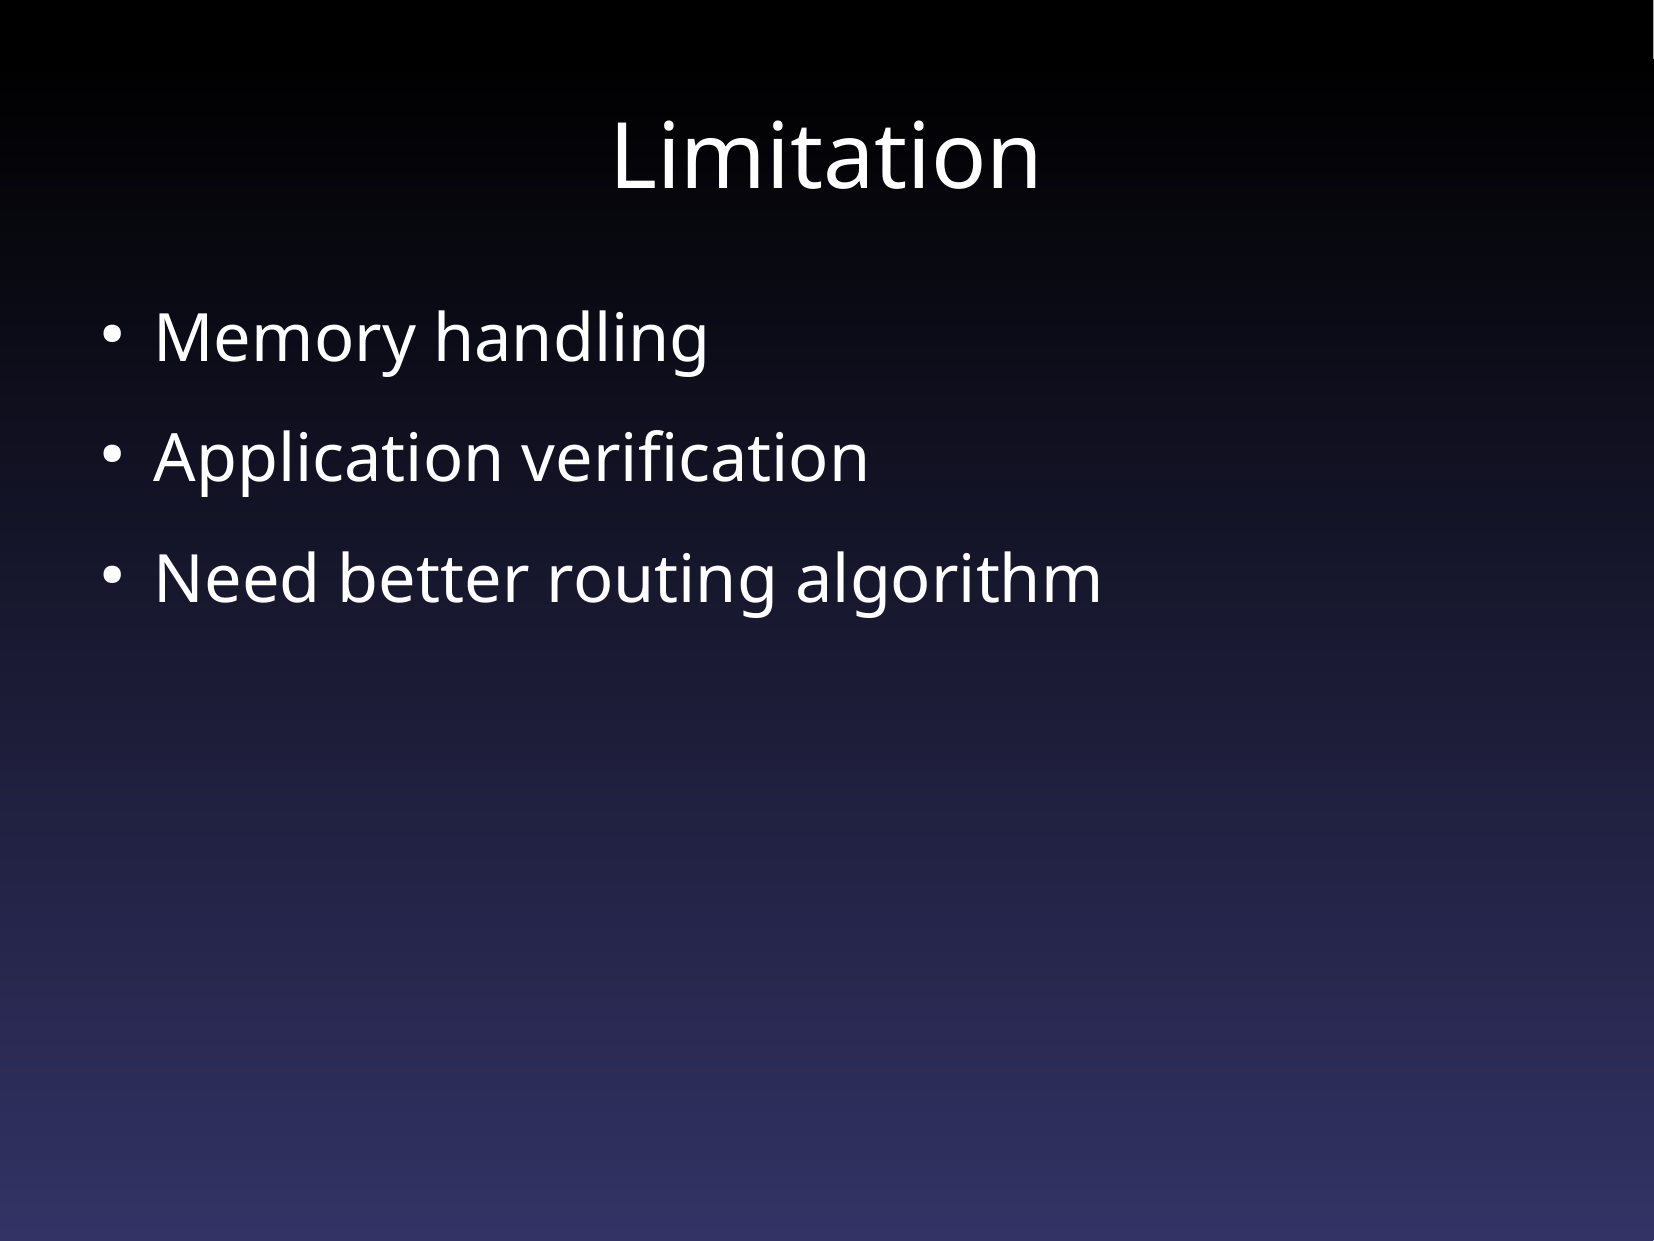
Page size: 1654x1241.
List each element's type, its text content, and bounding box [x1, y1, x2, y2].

title Limitation [82, 56, 1571, 250]
list Memory handling Application verification Need better routing algorithm [82, 290, 1571, 1094]
